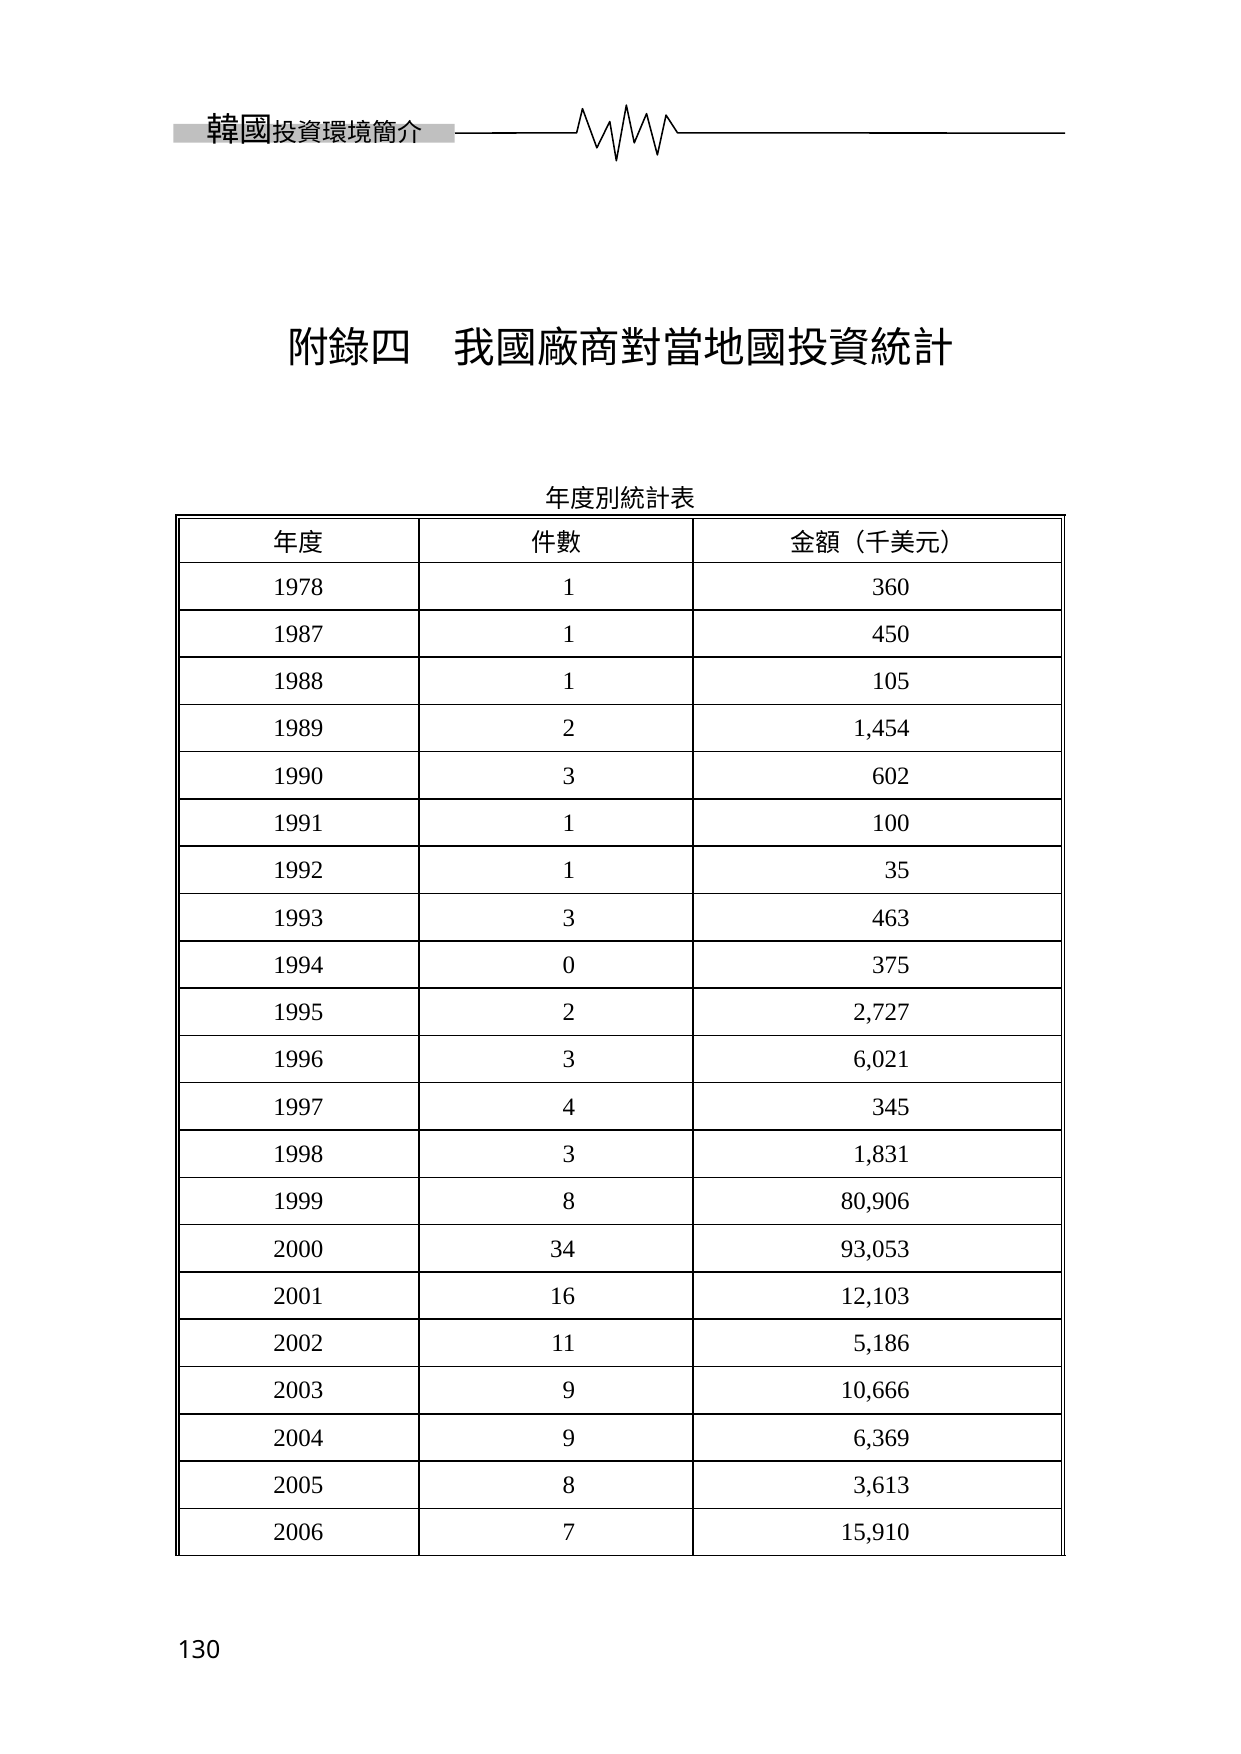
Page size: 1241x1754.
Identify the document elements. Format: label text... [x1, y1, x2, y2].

table_cell 2 [420, 705, 692, 751]
table_cell 2,727 [694, 989, 1061, 1034]
table_cell 1 [420, 658, 692, 703]
table_cell 8 [420, 1178, 692, 1224]
table_header 年度 [180, 519, 418, 562]
table_cell 1996 [180, 1036, 418, 1082]
table_cell 1993 [180, 894, 418, 940]
table_cell 1989 [180, 705, 418, 751]
table_cell 450 [694, 611, 1061, 656]
table_cell 9 [420, 1415, 692, 1460]
table_cell 1999 [180, 1178, 418, 1224]
table_cell 1991 [180, 800, 418, 845]
table_cell 1997 [180, 1083, 418, 1129]
table_cell 3 [420, 1131, 692, 1176]
table_cell 2000 [180, 1225, 418, 1271]
table_cell 2002 [180, 1320, 418, 1366]
table_cell 100 [694, 800, 1061, 845]
table_cell 1988 [180, 658, 418, 703]
table_cell 1994 [180, 942, 418, 987]
table_cell 1 [420, 563, 692, 609]
table_cell 1992 [180, 847, 418, 893]
table_cell 34 [420, 1225, 692, 1271]
table_cell 15,910 [694, 1509, 1061, 1555]
text 年度別統計表 [177, 478, 1063, 514]
table_cell 3 [420, 752, 692, 798]
table_cell 3 [420, 894, 692, 940]
table_cell 1995 [180, 989, 418, 1034]
table_cell 2005 [180, 1462, 418, 1507]
table_cell 3 [420, 1036, 692, 1082]
table_cell 2001 [180, 1273, 418, 1318]
table_cell 35 [694, 847, 1061, 893]
table_cell 2006 [180, 1509, 418, 1555]
table_cell 345 [694, 1083, 1061, 1129]
table_cell 6,369 [694, 1415, 1061, 1460]
table_cell 6,021 [694, 1036, 1061, 1082]
table_cell 2 [420, 989, 692, 1034]
table_cell 4 [420, 1083, 692, 1129]
table_cell 2004 [180, 1415, 418, 1460]
table_cell 7 [420, 1509, 692, 1555]
table_cell 9 [420, 1367, 692, 1413]
table_cell 16 [420, 1273, 692, 1318]
table_cell 1 [420, 611, 692, 656]
table_cell 12,103 [694, 1273, 1061, 1318]
table_cell 0 [420, 942, 692, 987]
table_cell 1998 [180, 1131, 418, 1176]
table_cell 80,906 [694, 1178, 1061, 1224]
table_cell 10,666 [694, 1367, 1061, 1413]
table_cell 1 [420, 847, 692, 893]
table_cell 375 [694, 942, 1061, 987]
table_cell 1,831 [694, 1131, 1061, 1176]
table_cell 11 [420, 1320, 692, 1366]
table_cell 5,186 [694, 1320, 1061, 1366]
table_cell 105 [694, 658, 1061, 703]
table_cell 1 [420, 800, 692, 845]
table_cell 1978 [180, 563, 418, 609]
table_cell 1987 [180, 611, 418, 656]
table_header 金額（千美元） [694, 519, 1061, 562]
table_cell 3,613 [694, 1462, 1061, 1507]
table_cell 1990 [180, 752, 418, 798]
table_cell 2003 [180, 1367, 418, 1413]
table_cell 602 [694, 752, 1061, 798]
table_cell 463 [694, 894, 1061, 940]
table_header 件數 [420, 519, 692, 562]
text 附錄四 我國廠商對當地國投資統計 [177, 291, 1063, 398]
table_cell 360 [694, 563, 1061, 609]
table_cell 93,053 [694, 1225, 1061, 1271]
table_cell 1,454 [694, 705, 1061, 751]
table_cell 8 [420, 1462, 692, 1507]
